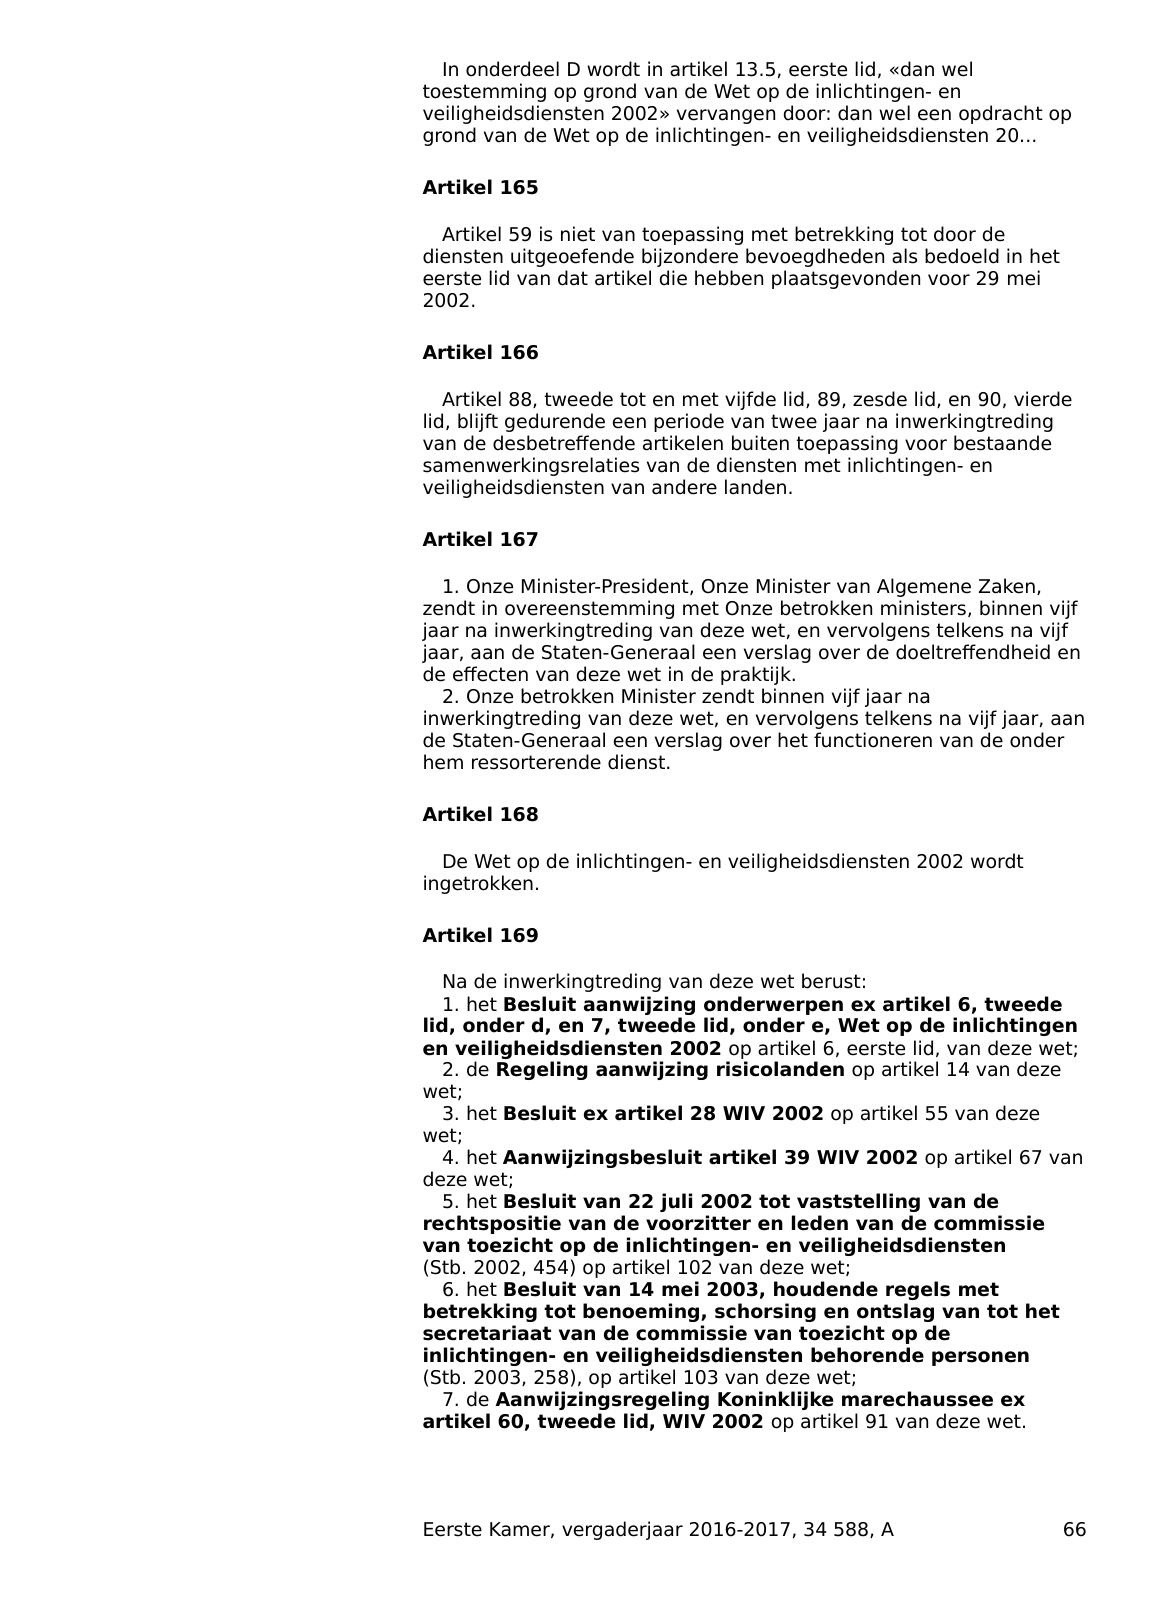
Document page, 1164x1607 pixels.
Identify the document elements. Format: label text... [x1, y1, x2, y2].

text 3. het Besluit ex artikel 28 WIV 2002 op artikel 55 van deze wet; [422, 1103, 1087, 1147]
text 6. het Besluit van 14 mei 2003, houdende regels met betrekking tot benoeming, schorsing en ontslag van tot het secretariaat van de commissie van toezicht op de inlichtingen- en veiligheidsdiensten behorende personen (Stb. 2003, 258), op artikel 103 van deze wet; [422, 1279, 1087, 1389]
text In onderdeel D wordt in artikel 13.5, eerste lid, «dan wel toestemming op grond van de Wet op de inlichtingen- en veiligheidsdiensten 2002» vervangen door: dan wel een opdracht op grond van de Wet op de inlichtingen- en veiligheidsdiensten 20... [422, 59, 1087, 147]
text 2. Onze betrokken Minister zendt binnen vijf jaar na inwerkingtreding van deze wet, en vervolgens telkens na vijf jaar, aan de Staten-Generaal een verslag over het functioneren van de onder hem ressorterende dienst. [422, 686, 1087, 773]
text 7. de Aanwijzingsregeling Koninklijke marechaussee ex artikel 60, tweede lid, WIV 2002 op artikel 91 van deze wet. [422, 1389, 1087, 1433]
text Artikel 88, tweede tot en met vijfde lid, 89, zesde lid, en 90, vierde lid, blijft gedurende een periode van twee jaar na inwerkingtreding van de desbetreffende artikelen buiten toepassing voor bestaande samenwerkingsrelaties van de diensten met inlichtingen- en veiligheidsdiensten van andere landen. [422, 389, 1087, 499]
subtitle Artikel 168 [422, 803, 1087, 826]
text 5. het Besluit van 22 juli 2002 tot vaststelling van de rechtspositie van de voorzitter en leden van de commissie van toezicht op de inlichtingen- en veiligheidsdiensten (Stb. 2002, 454) op artikel 102 van deze wet; [422, 1191, 1087, 1279]
text 4. het Aanwijzingsbesluit artikel 39 WIV 2002 op artikel 67 van deze wet; [422, 1147, 1087, 1191]
subtitle Artikel 166 [422, 342, 1087, 364]
subtitle Artikel 169 [422, 924, 1087, 946]
subtitle Artikel 165 [422, 177, 1087, 199]
subtitle Artikel 167 [422, 529, 1087, 551]
text 1. Onze Minister-President, Onze Minister van Algemene Zaken, zendt in overeenstemming met Onze betrokken ministers, binnen vijf jaar na inwerkingtreding van deze wet, en vervolgens telkens na vijf jaar, aan de Staten-Generaal een verslag over de doeltreffendheid en de effecten van deze wet in de praktijk. [422, 576, 1087, 686]
text 2. de Regeling aanwijzing risicolanden op artikel 14 van deze wet; [422, 1059, 1087, 1103]
text Na de inwerkingtreding van deze wet berust: [422, 971, 1087, 993]
text De Wet op de inlichtingen- en veiligheidsdiensten 2002 wordt ingetrokken. [422, 851, 1087, 894]
text 1. het Besluit aanwijzing onderwerpen ex artikel 6, tweede lid, onder d, en 7, tweede lid, onder e, Wet op de inlichtingen en veiligheidsdiensten 2002 op artikel 6, eerste lid, van deze wet; [422, 993, 1087, 1059]
text Artikel 59 is niet van toepassing met betrekking tot door de diensten uitgeoefende bijzondere bevoegdheden als bedoeld in het eerste lid van dat artikel die hebben plaatsgevonden voor 29 mei 2002. [422, 224, 1087, 312]
